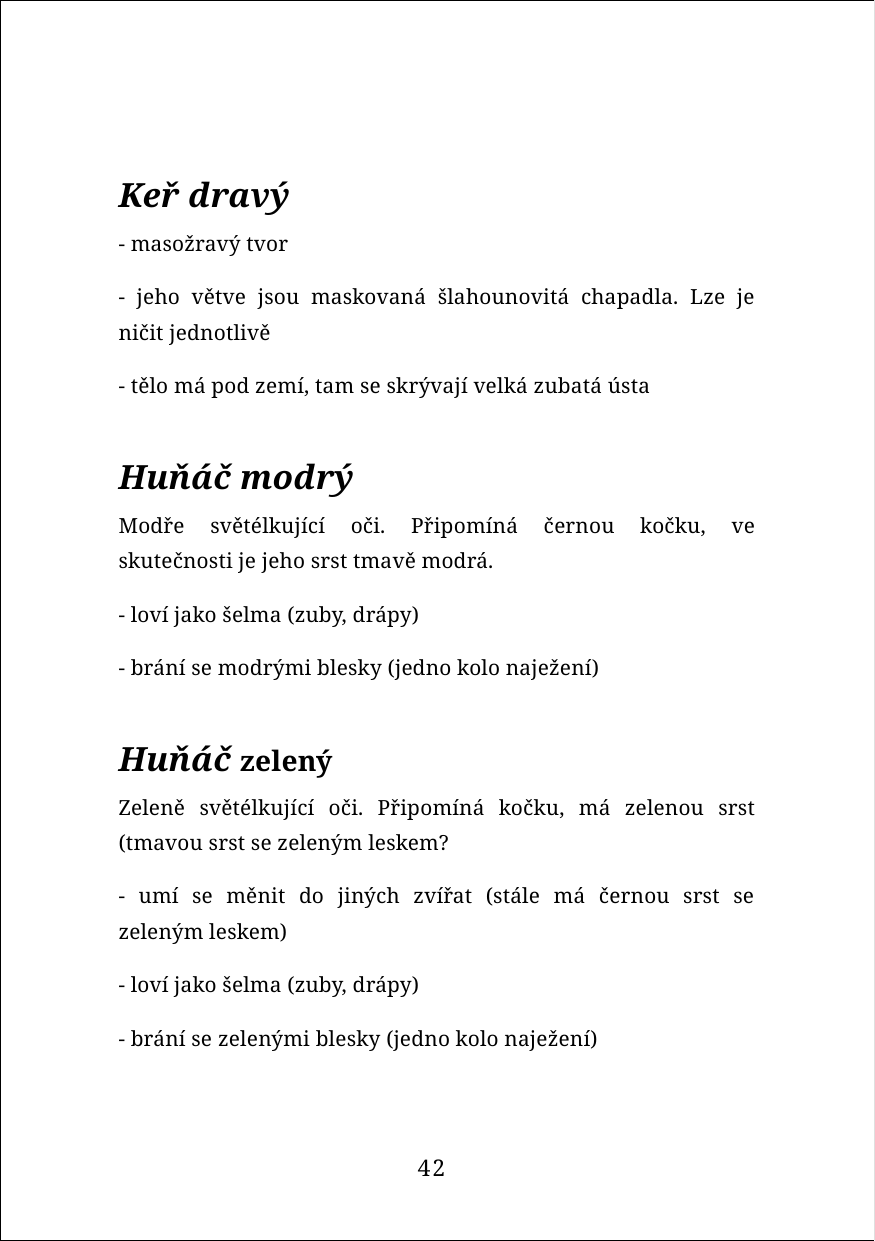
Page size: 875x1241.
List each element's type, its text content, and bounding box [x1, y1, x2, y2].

subtitle Huňáč zelený [118, 736, 756, 781]
text - loví jako šelma (zuby, drápy) [118, 600, 756, 628]
text - loví jako šelma (zuby, drápy) [118, 970, 756, 999]
text Zeleně světélkující oči. Připomíná kočku, má zelenou srst (tmavou srst se zeleným leskem? [118, 793, 756, 857]
text - tělo má pod zemí, tam se skrývají velká zubatá ústa [118, 371, 756, 399]
text Modře světélkující oči. Připomíná černou kočku, ve skutečnosti je jeho srst tmavě modrá. [118, 511, 756, 575]
text - umí se měnit do jiných zvířat (stále má černou srst se zeleným leskem) [118, 882, 756, 946]
text - brání se modrými blesky (jedno kolo naježení) [118, 653, 756, 681]
subtitle Keř dravý [118, 172, 756, 217]
text - jeho větve jsou maskovaná šlahounovitá chapadla. Lze je ničit jednotlivě [118, 282, 756, 346]
text - brání se zelenými blesky (jedno kolo naježení) [118, 1024, 756, 1052]
text - masožravý tvor [118, 229, 756, 257]
subtitle Huňáč modrý [118, 454, 756, 499]
